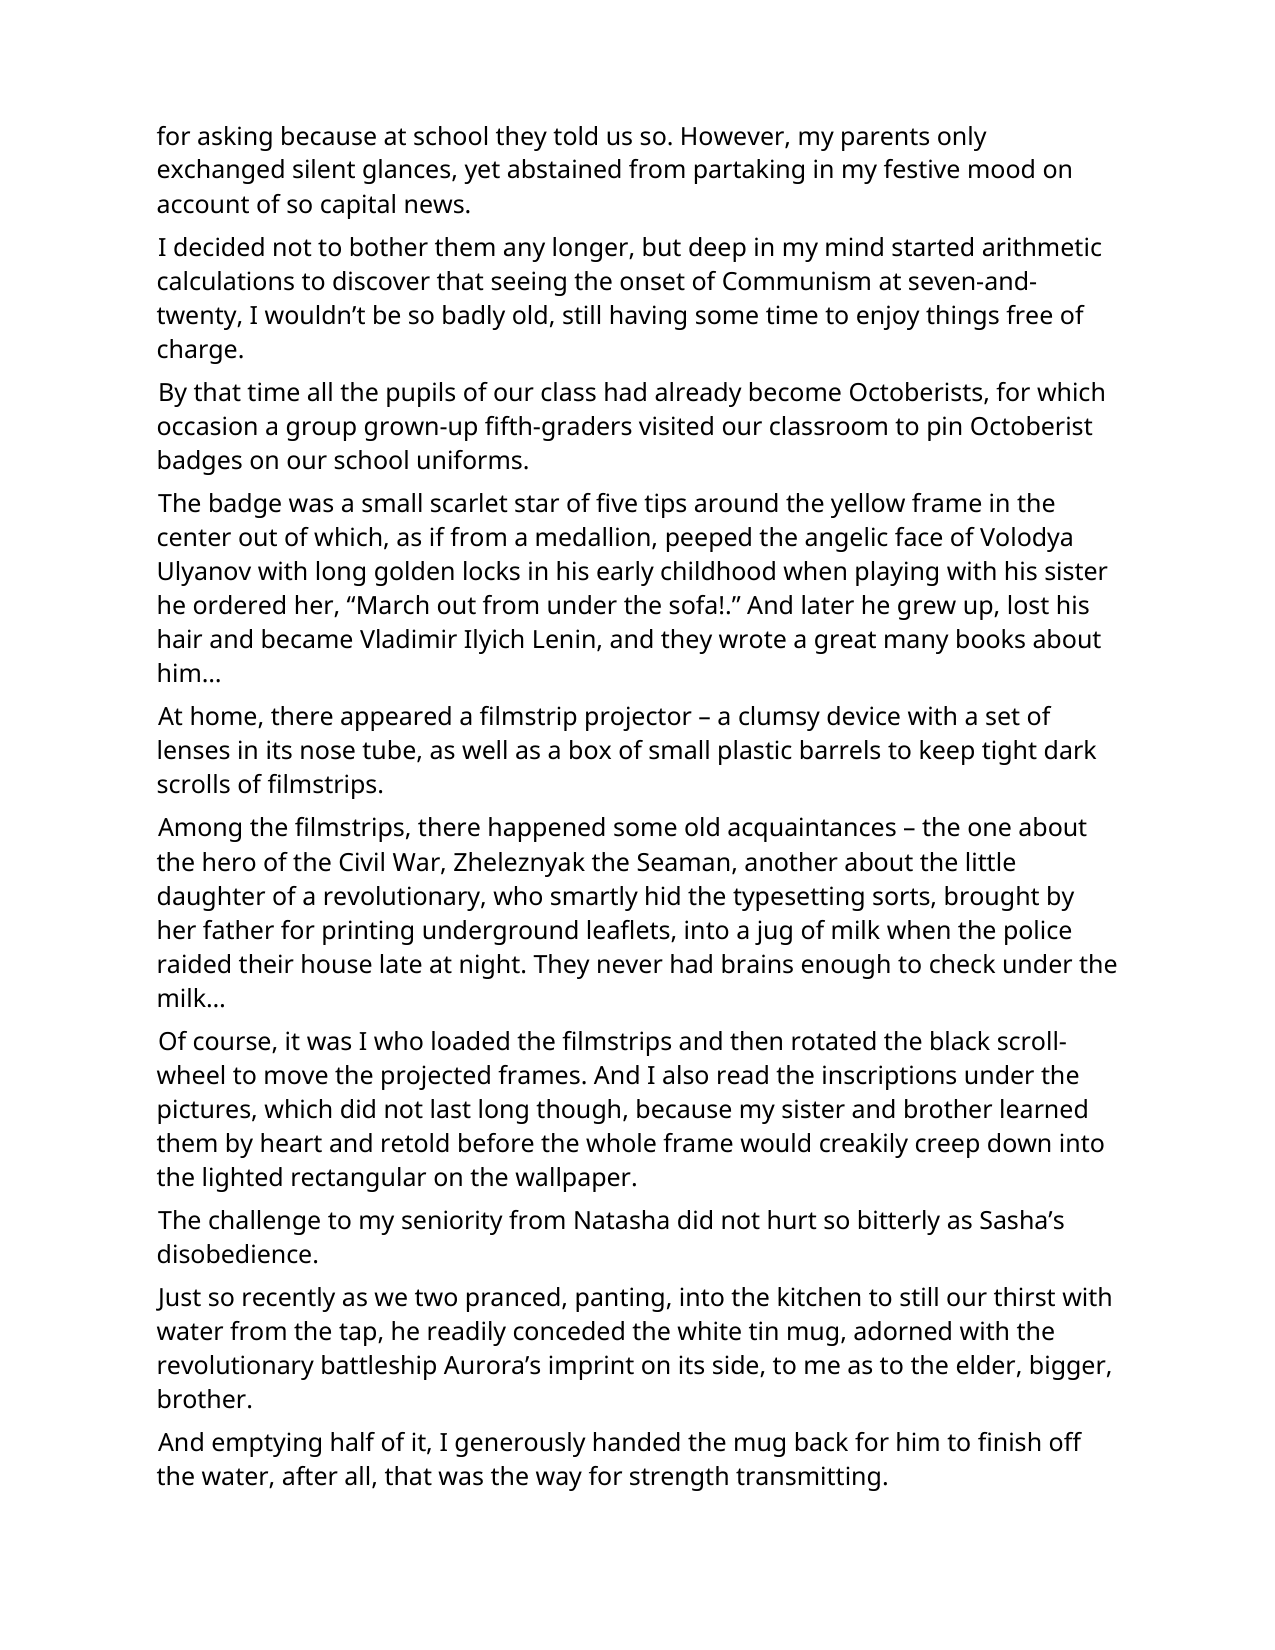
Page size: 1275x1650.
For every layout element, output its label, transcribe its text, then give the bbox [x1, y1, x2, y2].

text Among the filmstrips, there happened some old acquaintances – the one about the hero of the Civil War, Zheleznyak the Seaman, another about the little daughter of a revolutionary, who smartly hid the typesetting sorts, brought by her father for printing underground leaflets, into a jug of milk when the police raided their house late at night. They never had brains enough to check under the milk… [156, 810, 1118, 1014]
text Just so recently as we two pranced, panting, into the kitchen to still our thirst with water from the tap, he readily conceded the white tin mug, adorned with the revolutionary battleship Aurora’s imprint on its side, to me as to the elder, bigger, brother. [156, 1280, 1118, 1416]
text Of course, it was I who loaded the filmstrips and then rotated the black scroll-wheel to move the projected frames. And I also read the inscriptions under the pictures, which did not last long though, because my sister and brother learned them by heart and retold before the whole frame would creakily creep down into the lighted rectangular on the wallpaper. [156, 1023, 1118, 1194]
text I decided not to bother them any longer, but deep in my mind started arithmetic calculations to discover that seeing the onset of Communism at seven-and-twenty, I wouldn’t be so badly old, still having some time to enjoy things free of charge. [156, 229, 1118, 366]
text And emptying half of it, I generously handed the mug back for him to finish off the water, after all, that was the way for strength transmitting. [156, 1425, 1118, 1493]
text The challenge to my seniority from Natasha did not hurt so bitterly as Sasha’s disobedience. [156, 1203, 1118, 1271]
text for asking because at school they told us so. However, my parents only exchanged silent glances, yet abstained from partaking in my festive mood on account of so capital news. [156, 118, 1118, 220]
text By that time all the pupils of our class had already become Octoberists, for which occasion a group grown-up fifth-graders visited our classroom to pin Octoberist badges on our school uniforms. [156, 374, 1118, 477]
text The badge was a small scarlet star of five tips around the yellow frame in the center out of which, as if from a medallion, peeped the angelic face of Volodya Ulyanov with long golden locks in his early childhood when playing with his sister he ordered her, “March out from under the sofa!.” And later he grew up, lost his hair and became Vladimir Ilyich Lenin, and they wrote a great many books about him… [156, 486, 1118, 690]
text At home, there appeared a filmstrip projector – a clumsy device with a set of lenses in its nose tube, as well as a box of small plastic barrels to keep tight dark scrolls of filmstrips. [156, 699, 1118, 801]
